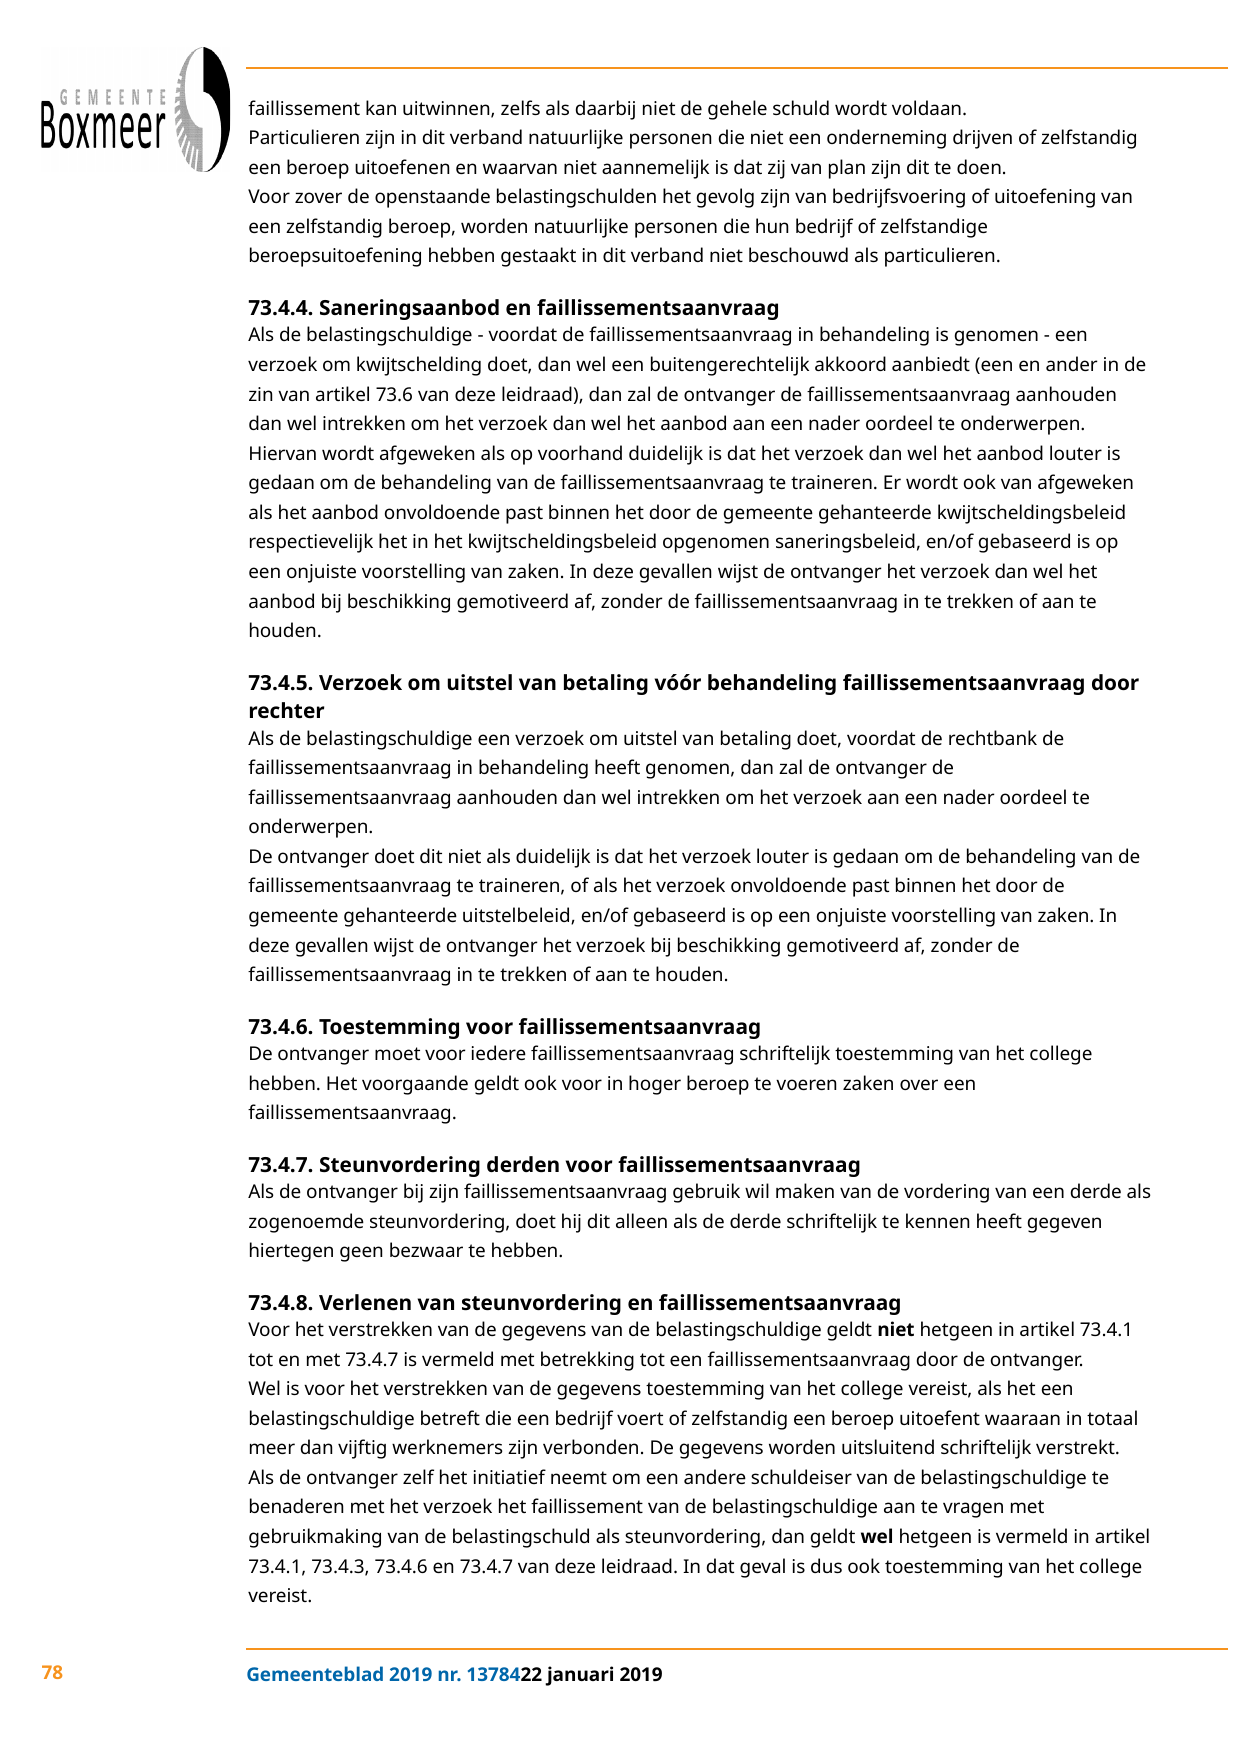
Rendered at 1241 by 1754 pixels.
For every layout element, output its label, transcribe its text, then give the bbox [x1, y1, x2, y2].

text 73.4.8. Verlenen van steunvordering en faillissementsaanvraag [248, 1288, 1152, 1316]
text Als de ontvanger zelf het initiatief neemt om een andere schuldeiser van de belastingschuldige te benaderen met het verzoek het faillissement van de belastingschuldige aan te vragen met gebruikmaking van de belastingschuld als steunvordering, dan geldt wel hetgeen is vermeld in artikel 73.4.1, 73.4.3, 73.4.6 en 73.4.7 van deze leidraad. In dat geval is dus ook toestemming van het college vereist. [248, 1464, 1152, 1608]
text 73.4.5. Verzoek om uitstel van betaling vóór behandeling faillissementsaanvraag door rechter [248, 668, 1152, 725]
text Particulieren zijn in dit verband natuurlijke personen die niet een onderneming drijven of zelfstandig een beroep uitoefenen en waarvan niet aannemelijk is dat zij van plan zijn dit te doen. [248, 124, 1152, 180]
text 73.4.6. Toestemming voor faillissementsaanvraag [248, 1012, 1152, 1040]
text 73.4.7. Steunvordering derden voor faillissementsaanvraag [248, 1150, 1152, 1178]
text 73.4.4. Saneringsaanbod en faillissementsaanvraag [248, 293, 1152, 322]
text Wel is voor het verstrekken van de gegevens toestemming van het college vereist, als het een belastingschuldige betreft die een bedrijf voert of zelfstandig een beroep uitoefent waaraan in totaal meer dan vijftig werknemers zijn verbonden. De gegevens worden uitsluitend schriftelijk verstrekt. [248, 1375, 1152, 1460]
text Voor het verstrekken van de gegevens van de belastingschuldige geldt niet hetgeen in artikel 73.4.1 tot en met 73.4.7 is vermeld met betrekking tot een faillissementsaanvraag door de ontvanger. [248, 1316, 1152, 1372]
text Als de belastingschuldige - voordat de faillissementsaanvraag in behandeling is genomen - een verzoek om kwijtschelding doet, dan wel een buitengerechtelijk akkoord aanbiedt (een en ander in de zin van artikel 73.6 van deze leidraad), dan zal de ontvanger de faillissementsaanvraag aanhouden dan wel intrekken om het verzoek dan wel het aanbod aan een nader oordeel te onderwerpen. [248, 322, 1152, 436]
text Als de belastingschuldige een verzoek om uitstel van betaling doet, voordat de rechtbank de faillissementsaanvraag in behandeling heeft genomen, dan zal de ontvanger de faillissementsaanvraag aanhouden dan wel intrekken om het verzoek aan een nader oordeel te onderwerpen. [248, 725, 1152, 839]
text faillissement kan uitwinnen, zelfs als daarbij niet de gehele schuld wordt voldaan. [248, 95, 1152, 121]
text Als de ontvanger bij zijn faillissementsaanvraag gebruik wil maken van de vordering van een derde als zogenoemde steunvordering, doet hij dit alleen als de derde schriftelijk te kennen heeft gegeven hiertegen geen bezwaar te hebben. [248, 1178, 1152, 1263]
text Voor zover de openstaande belastingschulden het gevolg zijn van bedrijfsvoering of uitoefening van een zelfstandig beroep, worden natuurlijke personen die hun bedrijf of zelfstandige beroepsuitoefening hebben gestaakt in dit verband niet beschouwd als particulieren. [248, 183, 1152, 268]
picture [41, 47, 231, 172]
text De ontvanger doet dit niet als duidelijk is dat het verzoek louter is gedaan om de behandeling van de faillissementsaanvraag te traineren, of als het verzoek onvoldoende past binnen het door de gemeente gehanteerde uitstelbeleid, en/of gebaseerd is op een onjuiste voorstelling van zaken. In deze gevallen wijst de ontvanger het verzoek bij beschikking gemotiveerd af, zonder de faillissementsaanvraag in te trekken of aan te houden. [248, 843, 1152, 987]
text Hiervan wordt afgeweken als op voorhand duidelijk is dat het verzoek dan wel het aanbod louter is gedaan om de behandeling van de faillissementsaanvraag te traineren. Er wordt ook van afgeweken als het aanbod onvoldoende past binnen het door de gemeente gehanteerde kwijtscheldingsbeleid respectievelijk het in het kwijtscheldingsbeleid opgenomen saneringsbeleid, en/of gebaseerd is op een onjuiste voorstelling van zaken. In deze gevallen wijst de ontvanger het verzoek dan wel het aanbod bij beschikking gemotiveerd af, zonder de faillissementsaanvraag in te trekken of aan te houden. [248, 440, 1152, 643]
text De ontvanger moet voor iedere faillissementsaanvraag schriftelijk toestemming van het college hebben. Het voorgaande geldt ook voor in hoger beroep te voeren zaken over een faillissementsaanvraag. [248, 1040, 1152, 1125]
